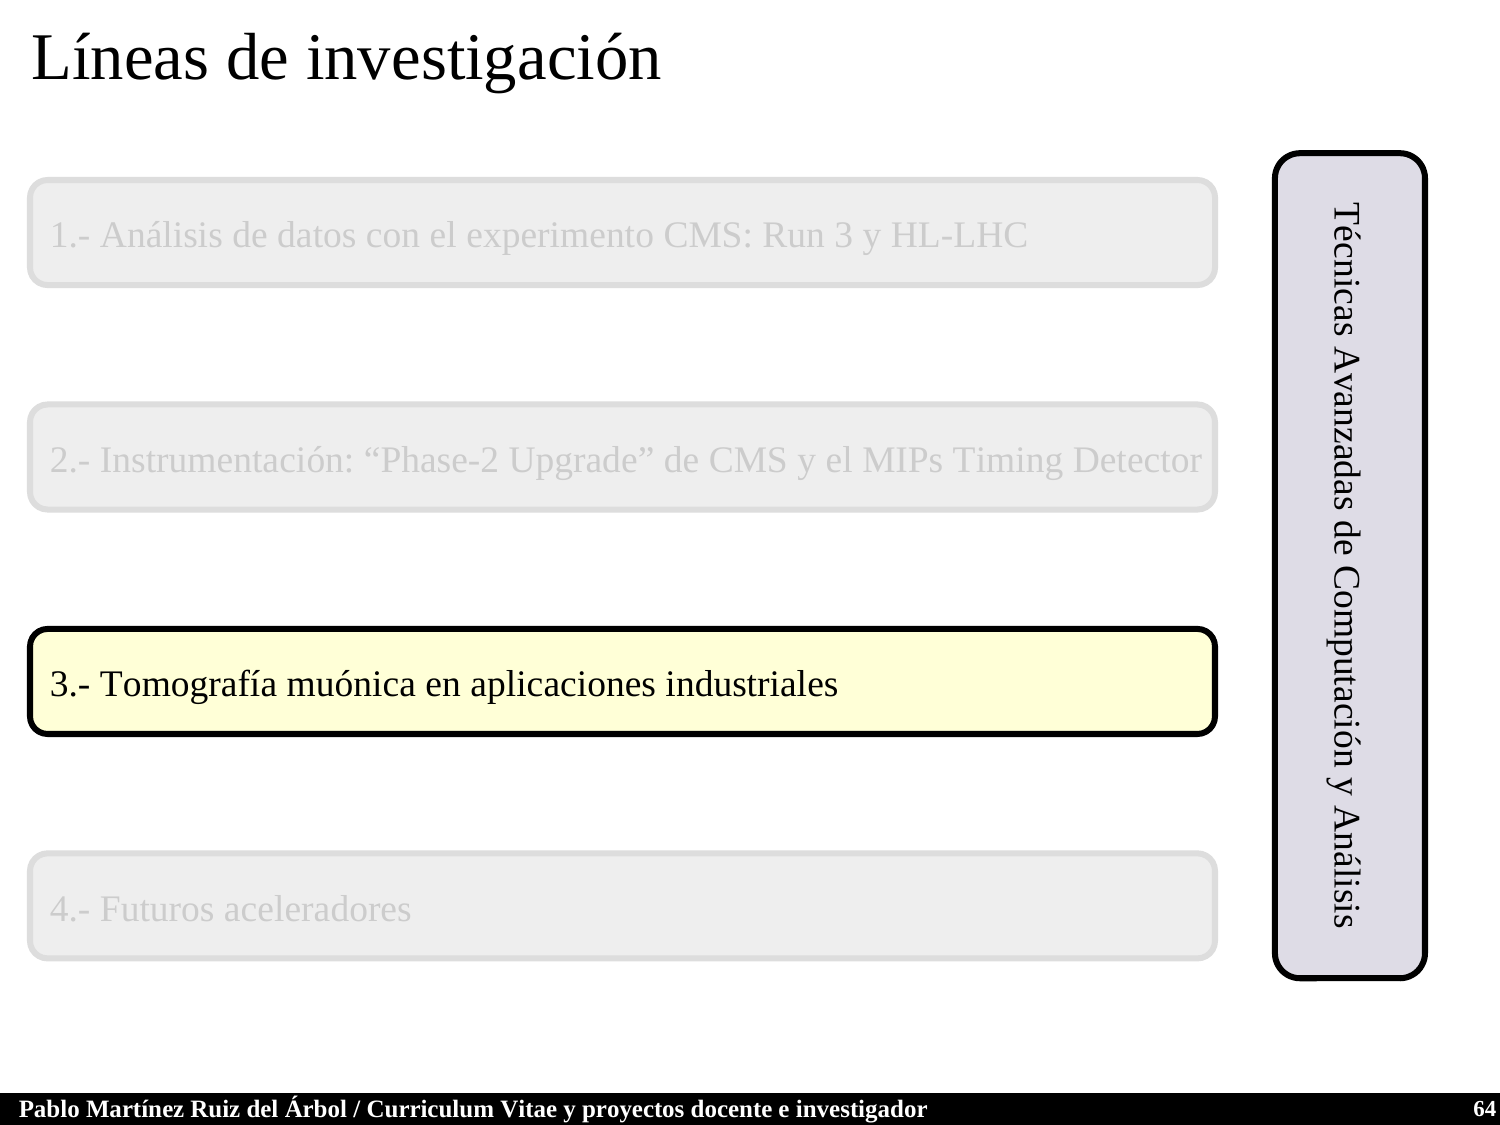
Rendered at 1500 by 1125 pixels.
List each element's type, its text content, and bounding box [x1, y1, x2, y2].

text_box 2.- Instrumentación: “Phase-2 Upgrade” de CMS y el MIPs Timing Detector [30, 404, 1216, 510]
text_box 4.- Futuros aceleradores [30, 853, 1216, 959]
text_box 3.- Tomografía muónica en aplicaciones industriales [30, 628, 1216, 734]
text_box 1.- Análisis de datos con el experimento CMS: Run 3 y HL-LHC [30, 179, 1216, 286]
text_box Técnicas Avanzadas de Computación y Análisis [1274, 153, 1426, 979]
text_box Líneas de investigación [0, 3, 721, 111]
